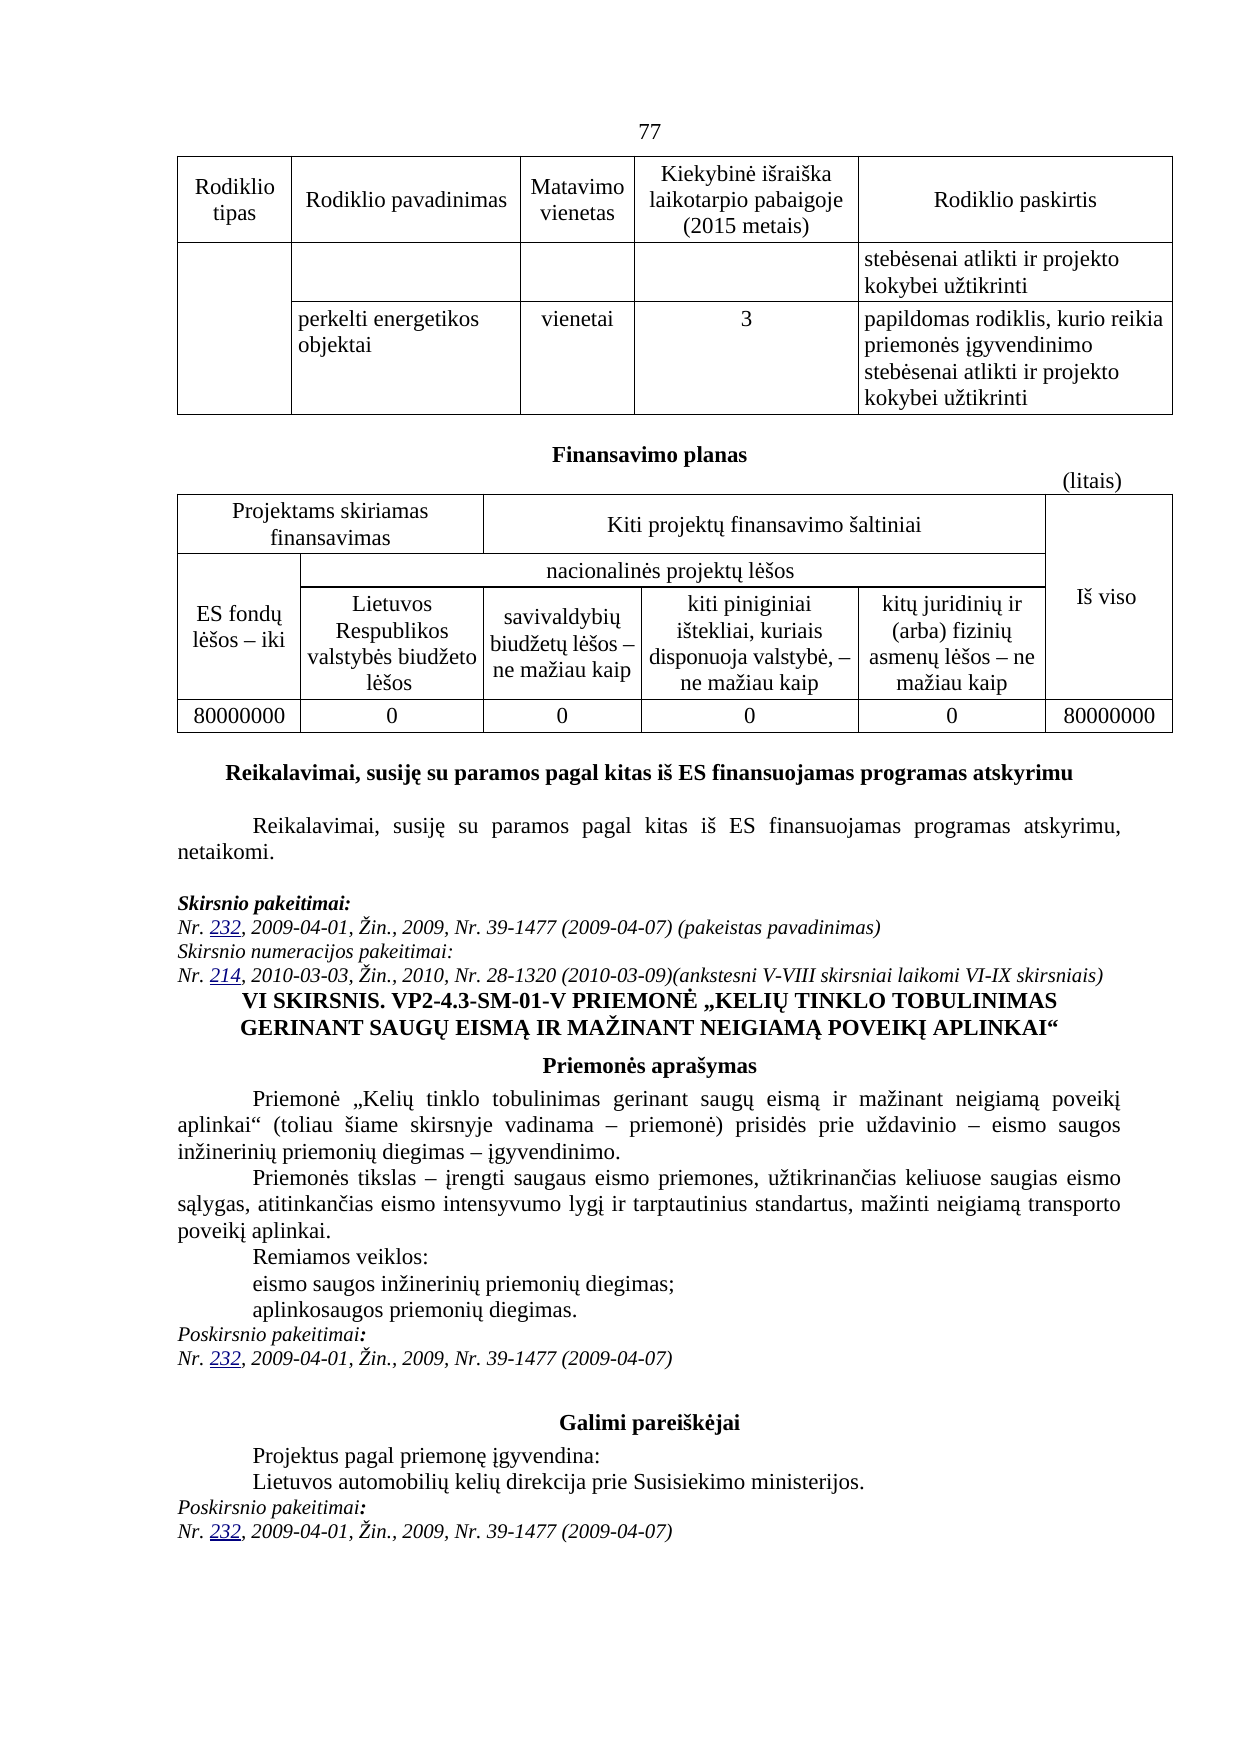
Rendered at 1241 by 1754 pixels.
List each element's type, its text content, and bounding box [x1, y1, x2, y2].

table_cell nacionalinės projektų lėšos [301, 554, 1045, 586]
table_header Rodiklio paskirtis [859, 157, 1172, 242]
text Remiamos veiklos: [177, 1243, 1122, 1269]
text eismo saugos inžinerinių priemonių diegimas; [177, 1269, 1122, 1296]
text Galimi pareiškėjai [177, 1409, 1122, 1436]
subtitle Skirsnio pakeitimai: [177, 891, 1122, 915]
table_header Kiekybinė išraiška laikotarpio pabaigoje (2015 metais) [635, 157, 858, 242]
table_cell kitų juridinių ir (arba) fizinių asmenų lėšos – ne mažiau kaip [859, 588, 1045, 699]
table_header Projektams skiriamas finansavimas [178, 495, 483, 553]
table_header Iš viso [1046, 495, 1172, 699]
table_cell [521, 243, 634, 301]
text Nr. 232, 2009-04-01, Žin., 2009, Nr. 39-1477 (2009-04-07) [177, 1519, 1122, 1543]
text Priemonės aprašymas [177, 1052, 1122, 1079]
table_cell 0 [301, 700, 483, 732]
table_cell 80000000 [1046, 700, 1172, 732]
text Skirsnio numeracijos pakeitimai: [177, 939, 1122, 963]
table_cell stebėsenai atlikti ir projekto kokybei užtikrinti [859, 243, 1172, 301]
table_header Rodiklio pavadinimas [292, 157, 520, 242]
table_cell savivaldybių biudžetų lėšos – ne mažiau kaip [484, 588, 641, 699]
table_cell 80000000 [178, 700, 300, 732]
table_header Kiti projektų finansavimo šaltiniai [484, 495, 1045, 553]
table_cell vienetai [521, 302, 634, 413]
subtitle Poskirsnio pakeitimai: [177, 1494, 1122, 1519]
table_cell papildomas rodiklis, kurio reikia priemonės įgyvendinimo stebėsenai atlikti ir projekto kokybei užtikrinti [859, 302, 1172, 413]
table_cell 0 [859, 700, 1045, 732]
table_cell 0 [642, 700, 858, 732]
text Lietuvos automobilių kelių direkcija prie Susisiekimo ministerijos. [177, 1468, 1122, 1494]
text Reikalavimai, susiję su paramos pagal kitas iš ES finansuojamas programas atskyrimu [177, 759, 1122, 786]
table_header Rodiklio tipas [178, 157, 291, 242]
table_cell 3 [635, 302, 858, 413]
table_cell perkelti energetikos objektai [292, 302, 520, 413]
text Nr. 214, 2010-03-03, Žin., 2010, Nr. 28-1320 (2010-03-09)(ankstesni V-VIII skirsniai laikomi VI-IX skirsniais) [177, 963, 1122, 987]
table_cell 0 [484, 700, 641, 732]
table_cell kiti piniginiai ištekliai, kuriais disponuoja valstybė, – ne mažiau kaip [642, 588, 858, 699]
table_header Matavimo vienetas [521, 157, 634, 242]
table_cell [178, 243, 291, 413]
text Projektus pagal priemonę įgyvendina: [177, 1442, 1122, 1468]
table_cell [635, 243, 858, 301]
text Priemonės tikslas – įrengti saugaus eismo priemones, užtikrinančias keliuose saugias eismo sąlygas, atitinkančias eismo intensyvumo lygį ir tarptautinius standartus, mažinti neigiamą transporto poveikį aplinkai. [177, 1164, 1122, 1243]
text Priemonė „Kelių tinklo tobulinimas gerinant saugų eismą ir mažinant neigiamą poveikį aplinkai“ (toliau šiame skirsnyje vadinama – priemonė) prisidės prie uždavinio – eismo saugos inžinerinių priemonių diegimas – įgyvendinimo. [177, 1085, 1122, 1164]
text Finansavimo planas [177, 441, 1122, 467]
text Reikalavimai, susiję su paramos pagal kitas iš ES finansuojamas programas atskyrimu, netaikomi. [177, 812, 1122, 865]
text aplinkosaugos priemonių diegimas. [177, 1296, 1122, 1322]
table_cell [292, 243, 520, 301]
table_cell ES fondų lėšos – iki [178, 554, 300, 699]
text (litais) [177, 467, 1122, 493]
table_cell Lietuvos Respublikos valstybės biudžeto lėšos [301, 588, 483, 699]
text Nr. 232, 2009-04-01, Žin., 2009, Nr. 39-1477 (2009-04-07) [177, 1346, 1122, 1370]
text Nr. 232, 2009-04-01, Žin., 2009, Nr. 39-1477 (2009-04-07) (pakeistas pavadinimas) [177, 915, 1122, 939]
subtitle VI SKIRSNIS. VP2-4.3-SM-01-V priemonė „KELIŲ TINKLO TOBULINIMAS GERINANT SAUGŲ EISMĄ IR MAŽINANT NEIGIAMĄ POVEIKĮ APLINKAI“ [177, 987, 1122, 1040]
subtitle Poskirsnio pakeitimai: [177, 1322, 1122, 1346]
